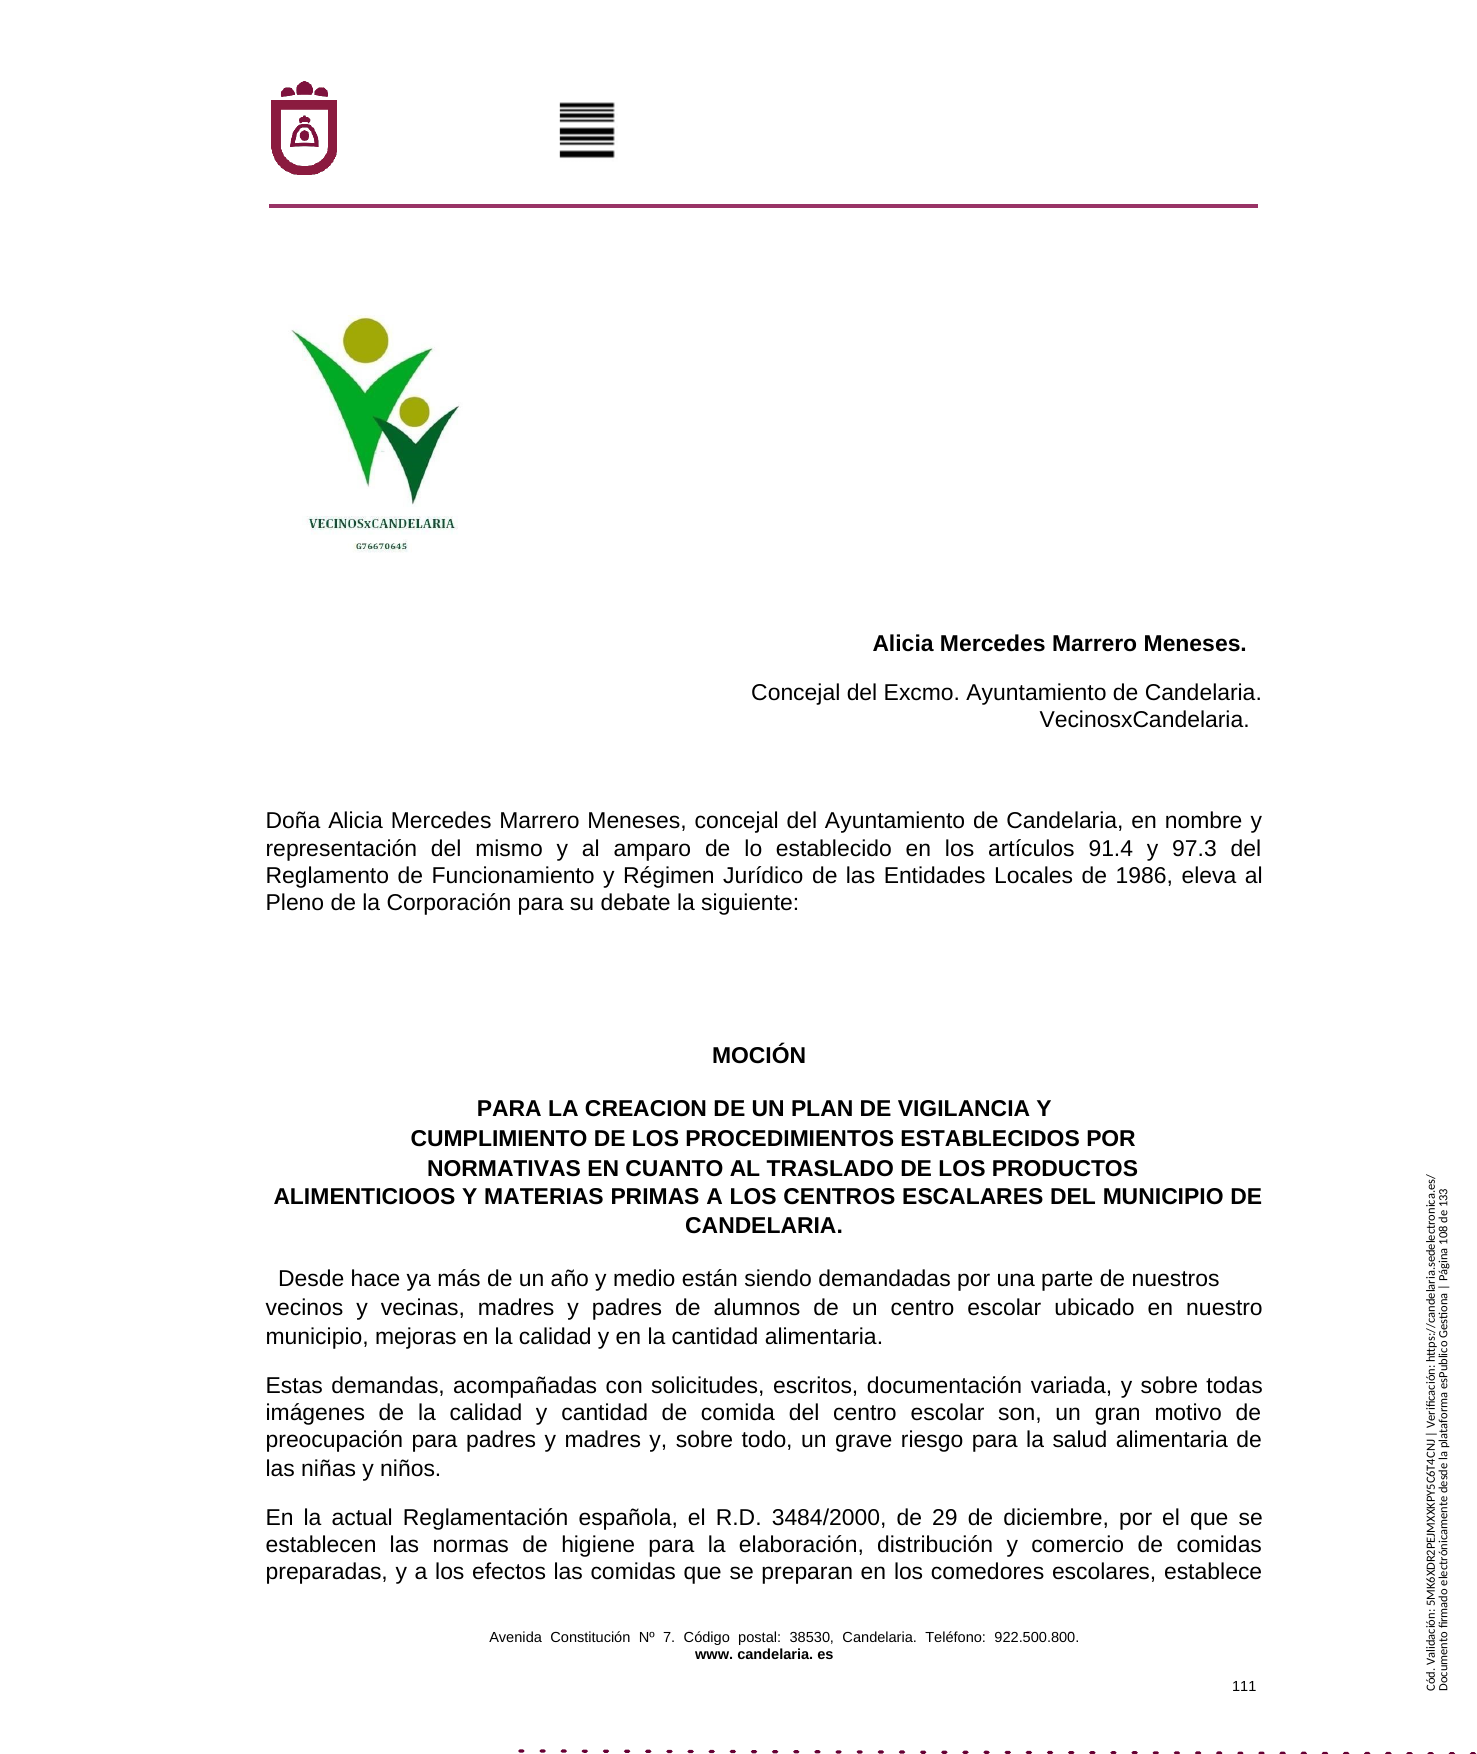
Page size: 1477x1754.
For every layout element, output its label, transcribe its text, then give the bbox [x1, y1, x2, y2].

text Desde hace ya más de un año y medio están siendo demandadas por una parte de nuestros [265, 1263, 1263, 1292]
text vecinos y vecinas, madres y padres de alumnos de un centro escolar ubicado en nuestro municipio, mejoras en la calidad y en la cantidad alimentaria. [265, 1294, 1263, 1350]
text Doña Alicia Mercedes Marrero Meneses, concejal del Ayuntamiento de Candelaria, en nombre y representación del mismo y al amparo de lo establecido en los artículos 91.4 y 97.3 del Reglamento de Funcionamiento y Régimen Jurídico de las Entidades Locales de 1986, eleva al Pleno de la Corporación para su debate la siguiente: [265, 807, 1263, 915]
text NORMATIVAS EN CUANTO AL TRASLADO DE LOS PRODUCTOS [427, 1153, 1263, 1182]
text Estas demandas, acompañadas con solicitudes, escritos, documentación variada, y sobre todas imágenes de la calidad y cantidad de comida del centro escolar son, un gran motivo de preocupación para padres y madres y, sobre todo, un grave riesgo para la salud alimentaria de las niñas y niños. [265, 1372, 1263, 1482]
text CUMPLIMIENTO DE LOS PROCEDIMIENTOS ESTABLECIDOS POR [410, 1123, 1263, 1152]
text Alicia Mercedes Marrero Meneses. [597, 628, 1263, 657]
text En la actual Reglamentación española, el R.D. 3484/2000, de 29 de diciembre, por el que se establecen las normas de higiene para la elaboración, distribución y comercio de comidas preparadas, y a los efectos las comidas que se preparan en los comedores escolares, establece [265, 1504, 1263, 1584]
text ALIMENTICIOOS Y MATERIAS PRIMAS A LOS CENTROS ESCALARES DEL MUNICIPIO DE CANDELARIA. [273, 1183, 1263, 1239]
subtitle MOCIÓN [333, 1041, 1190, 1069]
text PARA LA CREACION DE UN PLAN DE VIGILANCIA Y [477, 1093, 1263, 1122]
text Concejal del Excmo. Ayuntamiento de Candelaria. VecinosxCandelaria. [265, 678, 1262, 733]
